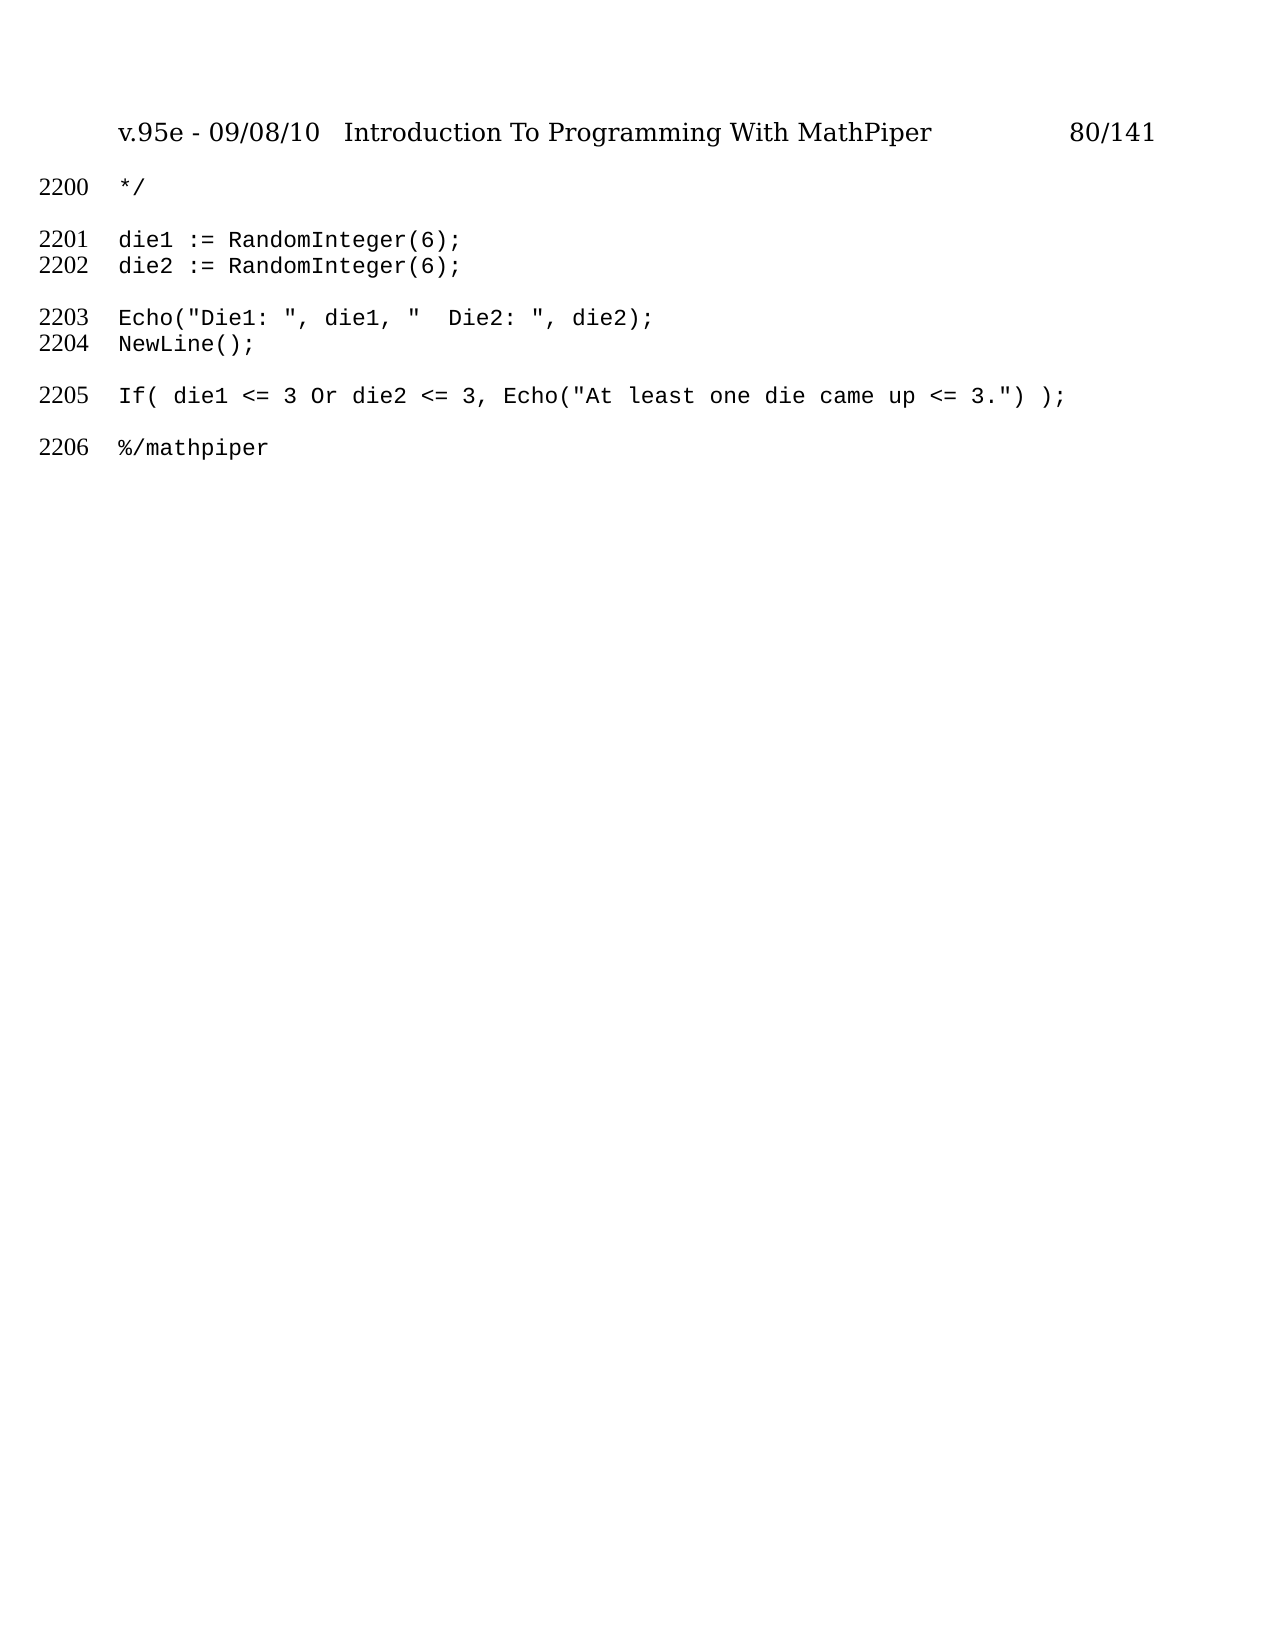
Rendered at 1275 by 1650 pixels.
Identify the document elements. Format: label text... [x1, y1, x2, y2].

text NewLine(); [118, 332, 1157, 358]
text die1 := RandomInteger(6); [118, 229, 1157, 254]
text Echo("Die1: ", die1, " Die2: ", die2); [118, 306, 1157, 332]
text If( die1 <= 3 Or die2 <= 3, Echo("At least one die came up <= 3.") ); [118, 384, 1157, 410]
text */ [118, 177, 1157, 203]
text %/mathpiper [118, 436, 1157, 462]
text die2 := RandomInteger(6); [118, 254, 1157, 281]
